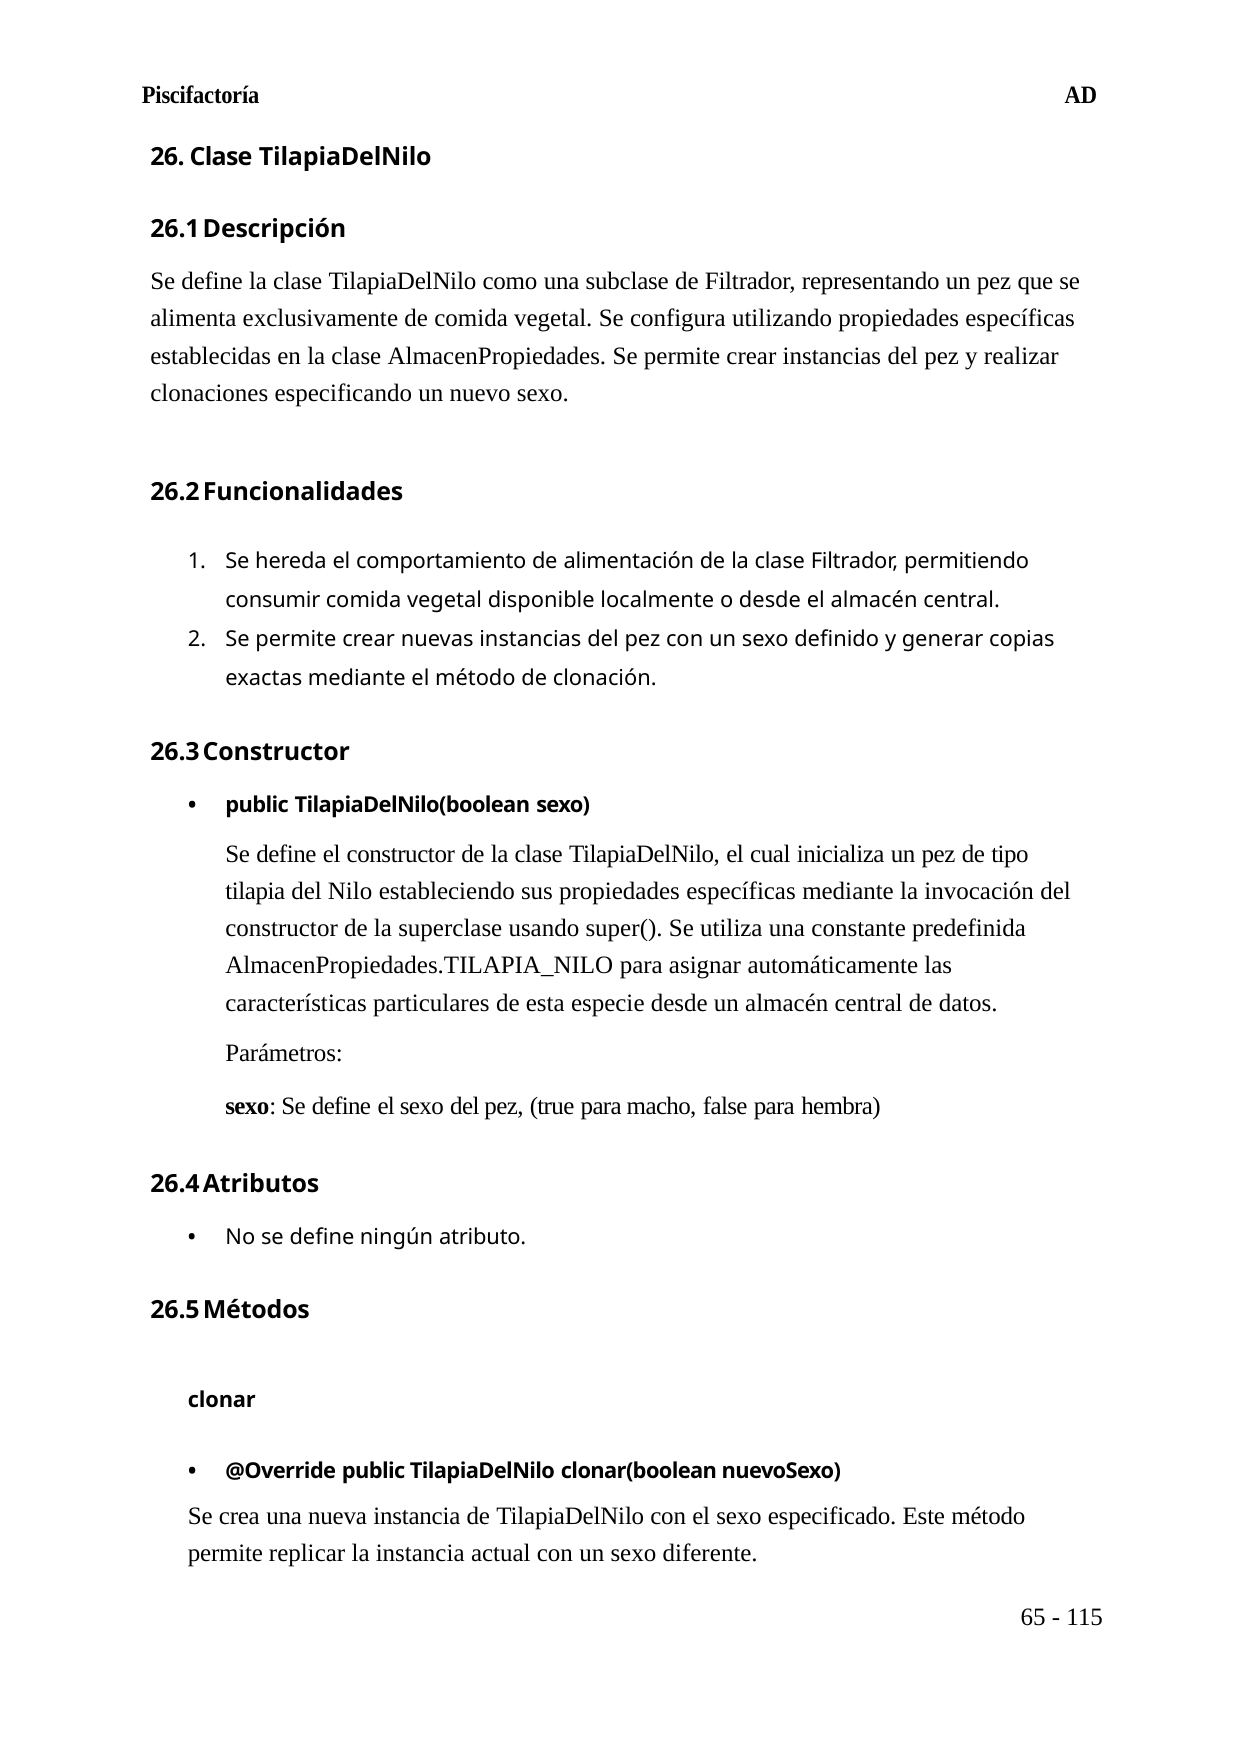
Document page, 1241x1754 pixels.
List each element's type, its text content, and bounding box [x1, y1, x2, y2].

list No se define ningún atributo. [188, 1221, 1103, 1251]
subtitle public TilapiaDelNilo(boolean sexo) [188, 788, 1103, 818]
text Parámetros: [225, 1038, 1103, 1067]
text Se define el constructor de la clase TilapiaDelNilo, el cual inicializa un pez de tipo tilapia del Nilo estableciendo sus propiedades específicas mediante la invocación del constructor de la superclase usando super(). Se utiliza una constante predefinida AlmacenPropiedades.TILAPIA_NILO para asignar automáticamente las características particulares de esta especie desde un almacén central de datos. [225, 839, 1086, 1017]
subtitle Clase TilapiaDelNilo [150, 139, 1103, 173]
subtitle Descripción [150, 211, 1103, 245]
subtitle Funcionalidades [150, 474, 1103, 508]
list Se hereda el comportamiento de alimentación de la clase Filtrador, permitiendo consumir comida vegetal disponible localmente o desde el almacén central. [188, 545, 1087, 614]
list @Override public TilapiaDelNilo clonar(boolean nuevoSexo) [188, 1455, 1103, 1484]
subtitle Métodos [150, 1291, 1103, 1326]
subtitle clonar [188, 1384, 1103, 1414]
subtitle Constructor [150, 733, 1103, 767]
subtitle Atributos [150, 1165, 1103, 1199]
text Se define la clase TilapiaDelNilo como una subclase de Filtrador, representando un pez que se alimenta exclusivamente de comida vegetal. Se configura utilizando propiedades específicas establecidas en la clase AlmacenPropiedades. Se permite crear instancias del pez y realizar clonaciones especificando un nuevo sexo. [150, 266, 1103, 407]
text sexo: Se define el sexo del pez, (true para macho, false para hembra) [225, 1091, 1103, 1120]
text Se crea una nueva instancia de TilapiaDelNilo con el sexo especificado. Este método permite replicar la instancia actual con un sexo diferente. [188, 1501, 1090, 1567]
list Se permite crear nuevas instancias del pez con un sexo definido y generar copias exactas mediante el método de clonación. [188, 623, 1079, 691]
